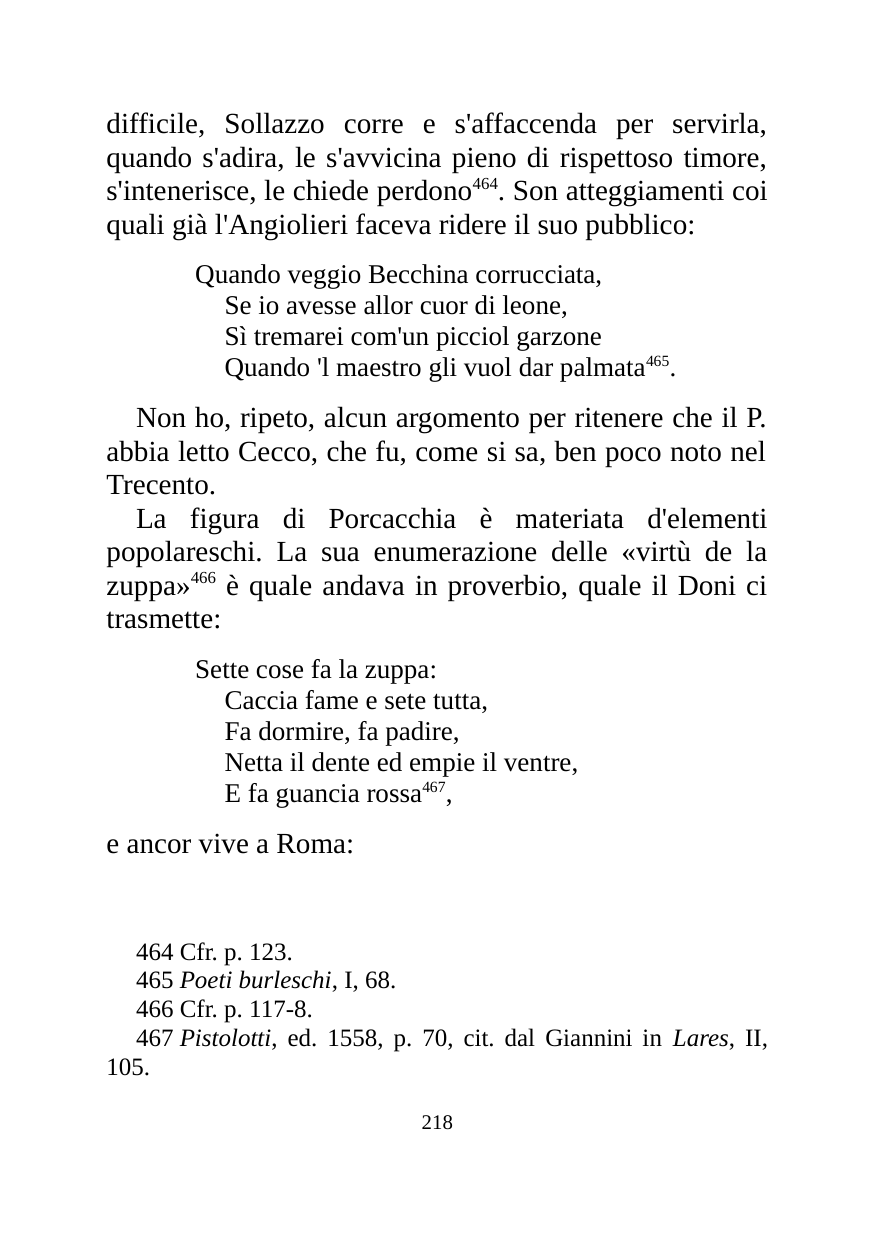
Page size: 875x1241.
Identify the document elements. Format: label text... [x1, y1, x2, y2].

text La figura di Porcacchia è materiata d'elementi popolareschi. La sua enumerazione delle «virtù de la zuppa» è quale andava in proverbio, quale il Doni ci trasmette: [106, 501, 768, 635]
text Poeti burleschi, I, 68. [106, 965, 768, 994]
text Cfr. p. 117-8. [106, 994, 768, 1023]
text Sette cose fa la zuppa: Caccia fame e sete tutta, Fa dormire, fa padire, Netta il dente ed empie il ventre, E fa guancia rossa, [195, 653, 768, 809]
text difficile, Sollazzo corre e s'affaccenda per servirla, quando s'adira, le s'avvicina pieno di rispettoso timore, s'intenerisce, le chiede perdono. Son atteggiamenti coi quali già l'Angiolieri faceva ridere il suo pubblico: [106, 106, 768, 240]
text e ancor vive a Roma: [106, 826, 768, 860]
text Quando veggio Becchina corrucciata, Se io avesse allor cuor di leone, Sì tremarei com'un picciol garzone Quando 'l maestro gli vuol dar palmata. [195, 258, 768, 383]
text Non ho, ripeto, alcun argomento per ritenere che il P. abbia letto Cecco, che fu, come si sa, ben poco noto nel Trecento. [106, 400, 768, 501]
text Cfr. p. 123. [106, 937, 768, 965]
text Pistolotti, ed. 1558, p. 70, cit. dal Giannini in Lares, II, 105. [106, 1023, 768, 1080]
